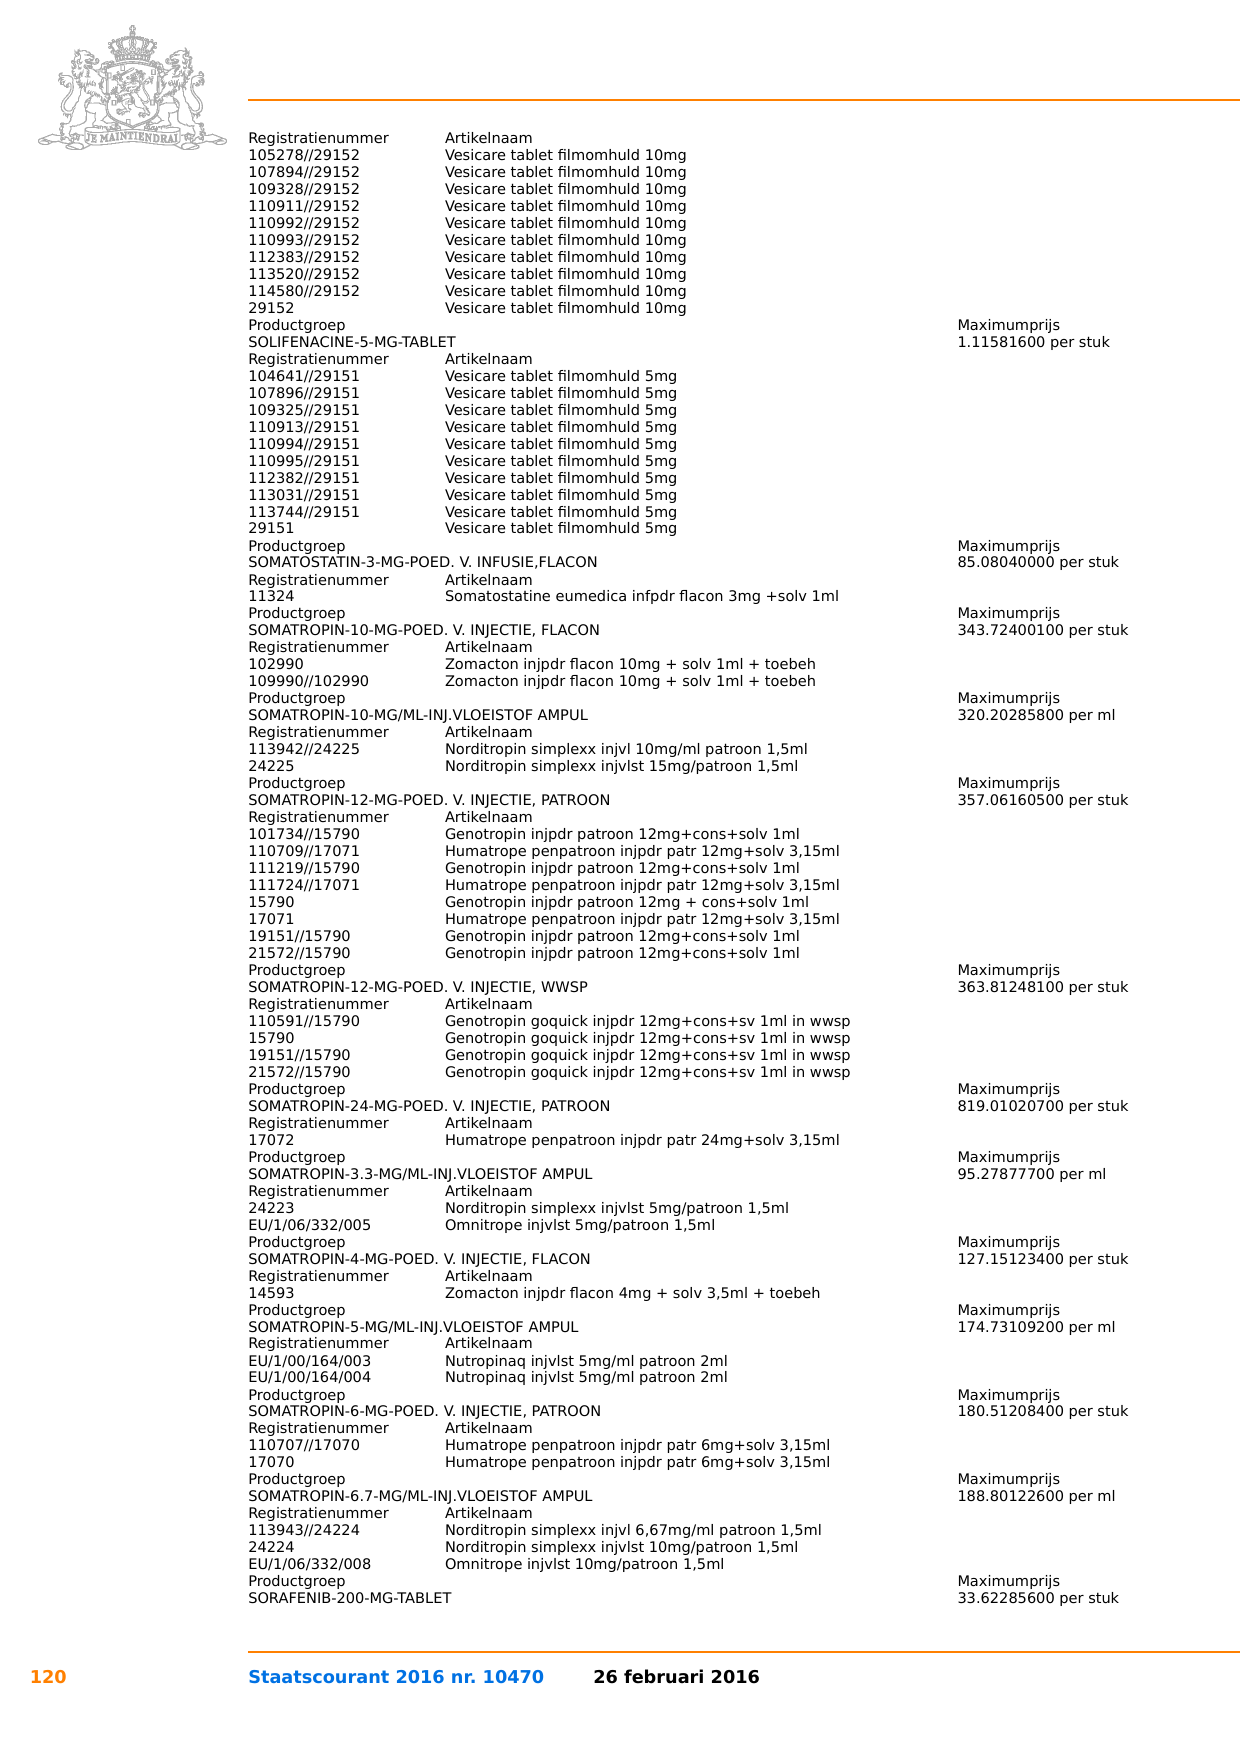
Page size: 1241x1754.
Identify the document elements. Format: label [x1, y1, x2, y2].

picture [38, 25, 227, 150]
